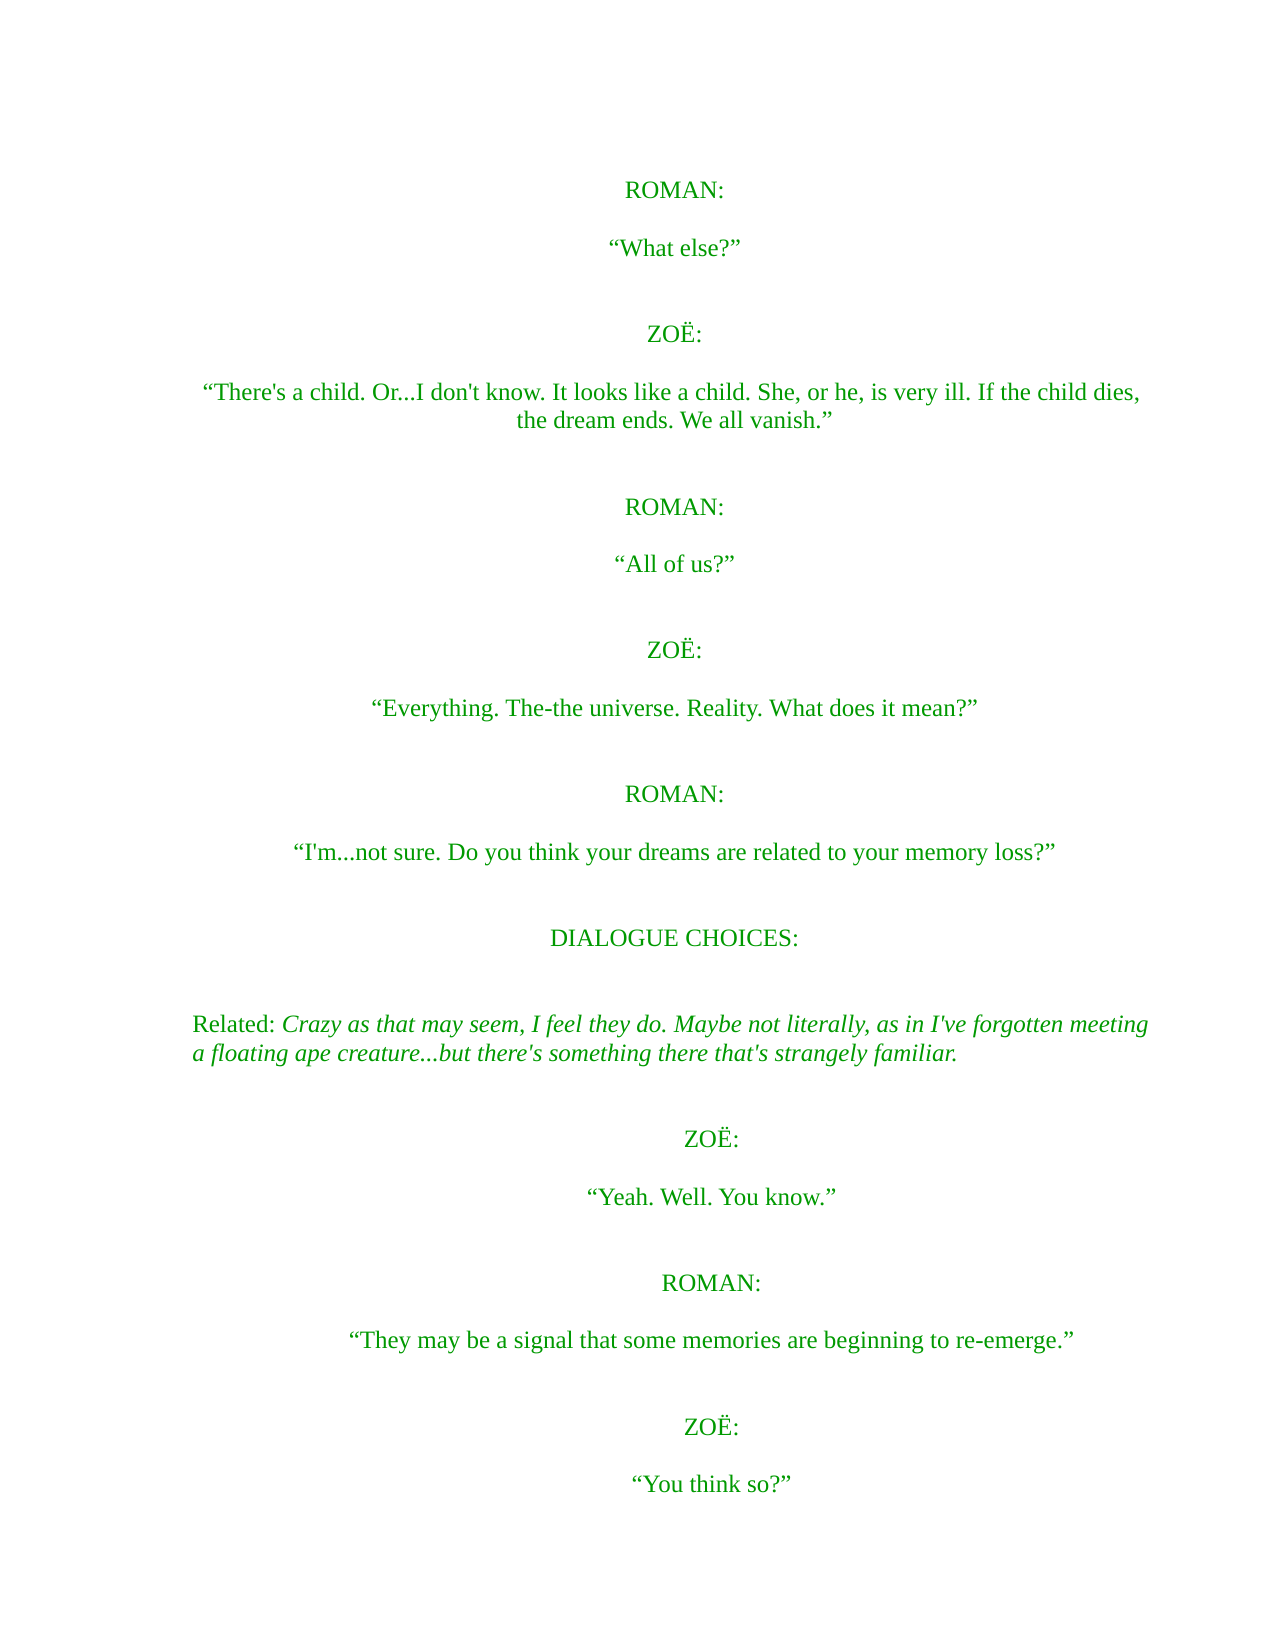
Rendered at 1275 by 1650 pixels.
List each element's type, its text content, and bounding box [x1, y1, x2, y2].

text ZOË: [118, 1124, 1157, 1153]
text ROMAN: [118, 176, 1157, 204]
text ZOË: [118, 319, 1157, 348]
text ZOË: [118, 1412, 1157, 1441]
text “There's a child. Or...I don't know. It looks like a child. She, or he, is very ill. If the child dies, the dream ends. We all vanish.” [118, 377, 1157, 434]
text ZOË: [118, 636, 1157, 664]
text ROMAN: [118, 492, 1157, 521]
text Related: Crazy as that may seem, I feel they do. Maybe not literally, as in I've forgotten meeting a floating ape creature...but there's something there that's strangely familiar. [118, 1009, 1157, 1067]
text “Yeah. Well. You know.” [118, 1182, 1157, 1211]
text “All of us?” [118, 549, 1157, 578]
text ROMAN: [118, 779, 1157, 808]
text “What else?” [118, 233, 1157, 262]
text “They may be a signal that some memories are beginning to re-emerge.” [118, 1326, 1157, 1354]
text DIALOGUE CHOICES: [118, 923, 1157, 952]
text “I'm...not sure. Do you think your dreams are related to your memory loss?” [118, 837, 1157, 866]
text “Everything. The-the universe. Reality. What does it mean?” [118, 693, 1157, 722]
text ROMAN: [118, 1268, 1157, 1297]
text “You think so?” [118, 1469, 1157, 1498]
